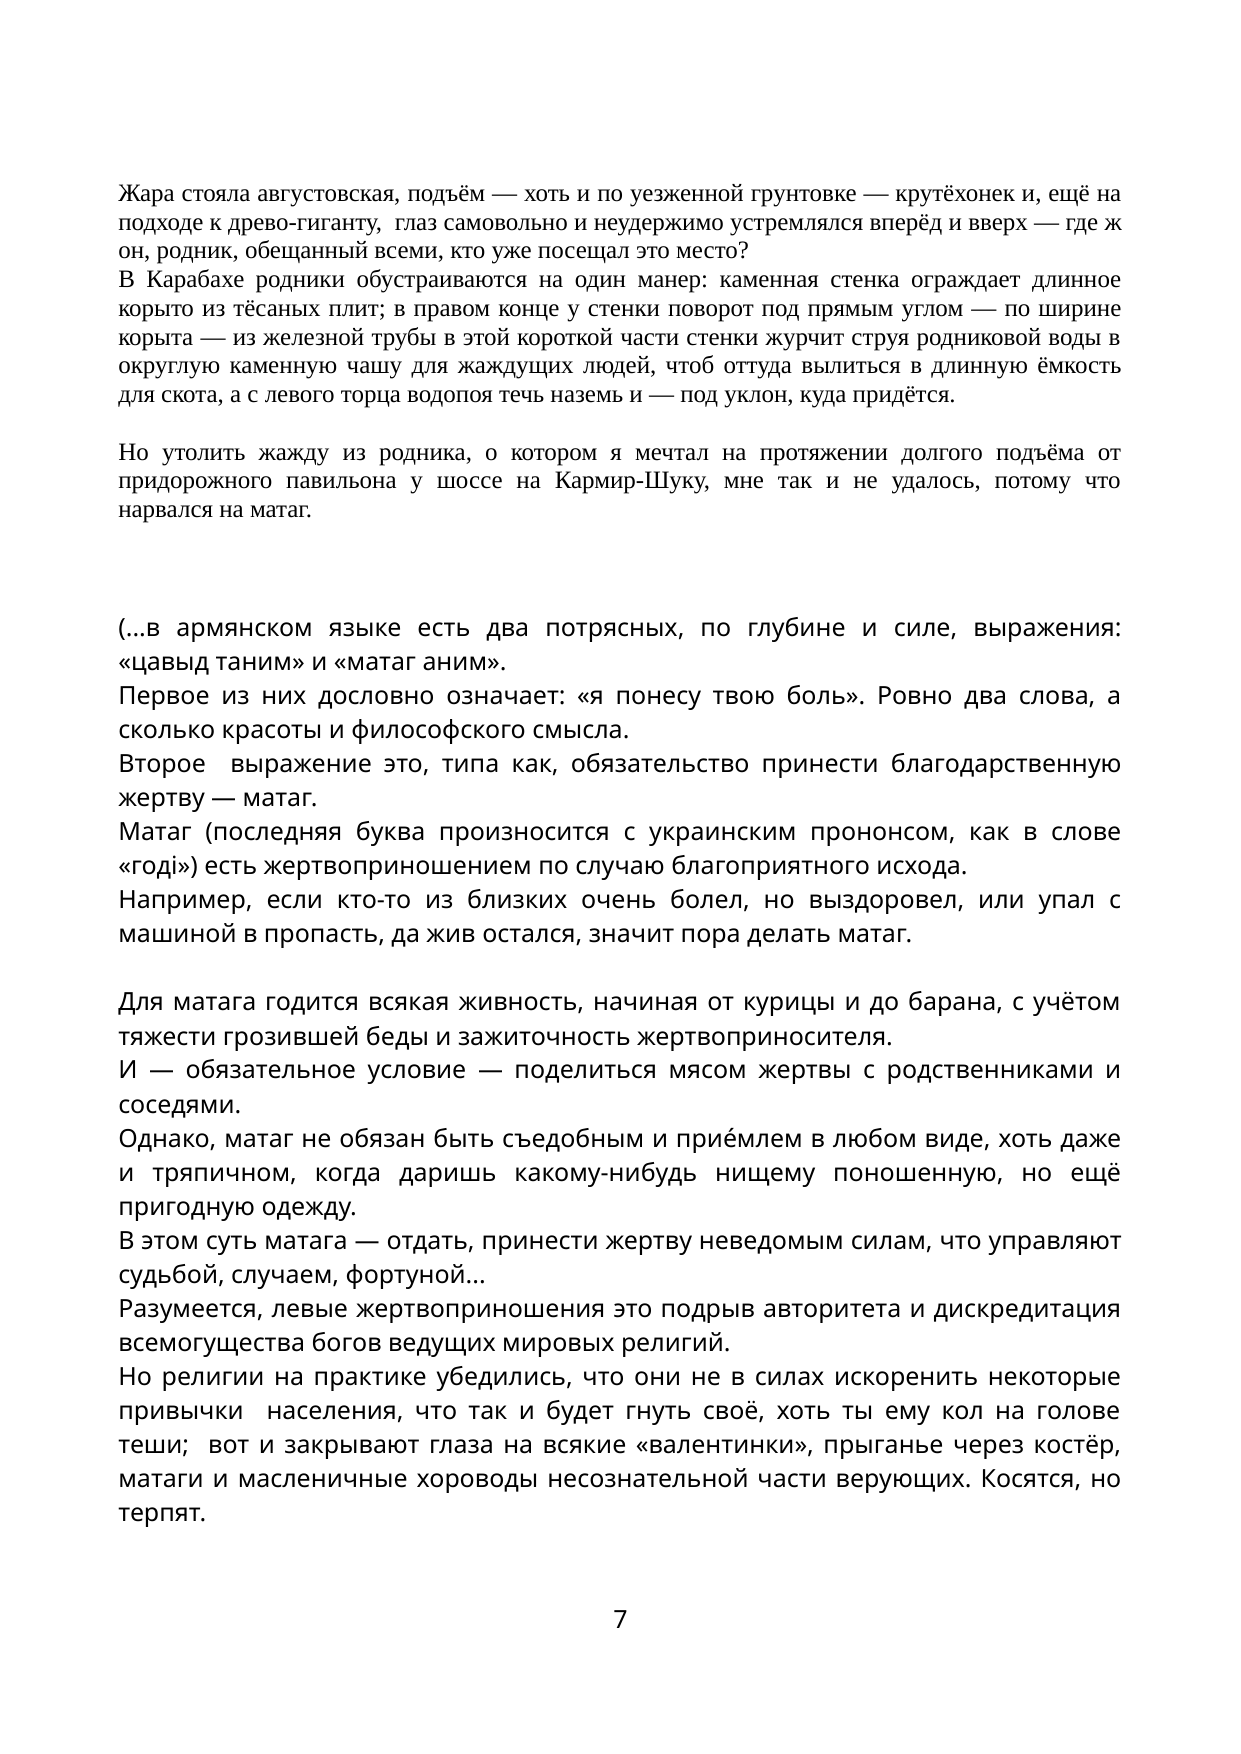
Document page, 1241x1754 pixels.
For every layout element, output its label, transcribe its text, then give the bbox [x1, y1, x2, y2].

text Однако, матаг не обязан быть съедобным и приéмлем в любом виде, хоть даже и тряпичном, когда даришь какому-нибудь нищему поношенную, но ещё пригодную одежду. [118, 1120, 1122, 1222]
text Второе выражение это, типа как, обязательство принести благодарственную жертву — матаг. [118, 746, 1122, 814]
text В этом суть матага — отдать, принести жертву неведомым силам, что управляют судьбой, случаем, фортуной... [118, 1222, 1122, 1291]
text И — обязательное условие — поделиться мясом жертвы с родственниками и соседями. [118, 1052, 1122, 1120]
text Жара стояла августовская, подъём — хоть и по уезженной грунтовке — крутёхонек и, ещё на подходе к древо-гиганту, глаз самовольно и неудержимо устремлялся вперёд и вверх — где ж он, родник, обещанный всеми, кто уже посещал это место? [118, 178, 1122, 264]
text Но утолить жажду из родника, о котором я мечтал на протяжении долгого подъёма от придорожного павильона у шоссе на Кармир-Шуку, мне так и не удалось, потому что нарвался на матаг. [118, 437, 1122, 523]
text Первое из них дословно означает: «я понесу твою боль». Ровно два слова, а сколько красоты и философского смысла. [118, 677, 1122, 746]
text Но религии на практике убедились, что они не в силах искоренить некоторые привычки населения, что так и будет гнуть своё, хоть ты ему кол на голове теши; вот и закрывают глаза на всякие «валентинки», прыганье через костёр, матаги и масленичные хороводы несознательной части верующих. Косятся, но терпят. [118, 1359, 1122, 1529]
text Например, если кто-то из близких очень болел, но выздоровел, или упал с машиной в пропасть, да жив остался, значит пора делать матаг. [118, 882, 1122, 950]
text Для матага годится всякая живность, начиная от курицы и до барана, с учётом тяжести грозившей беды и зажиточность жертвоприносителя. [118, 984, 1122, 1052]
text Разумеется, левые жертвоприношения это подрыв авторитета и дискредитация всемогущества богов ведущих мировых религий. [118, 1291, 1122, 1359]
text В Карабахе родники обустраиваются на один манер: каменная стенка ограждает длинное корыто из тёсаных плит; в правом конце у стенки поворот под прямым углом — по ширине корыта — из железной трубы в этой короткой части стенки журчит струя родниковой воды в округлую каменную чашу для жаждущих людей, чтоб оттуда вылиться в длинную ёмкость для скота, а с левого торца водопоя течь наземь и — под уклон, куда придётся. [118, 264, 1122, 408]
text Матаг (последняя буква произносится с украинским прононсом, как в слове «годi») есть жертвоприношением по случаю благоприятного исхода. [118, 814, 1122, 882]
text (...в армянском языке есть два потрясных, по глубине и силе, выражения: «цавыд таним» и «матаг аним». [118, 609, 1122, 677]
